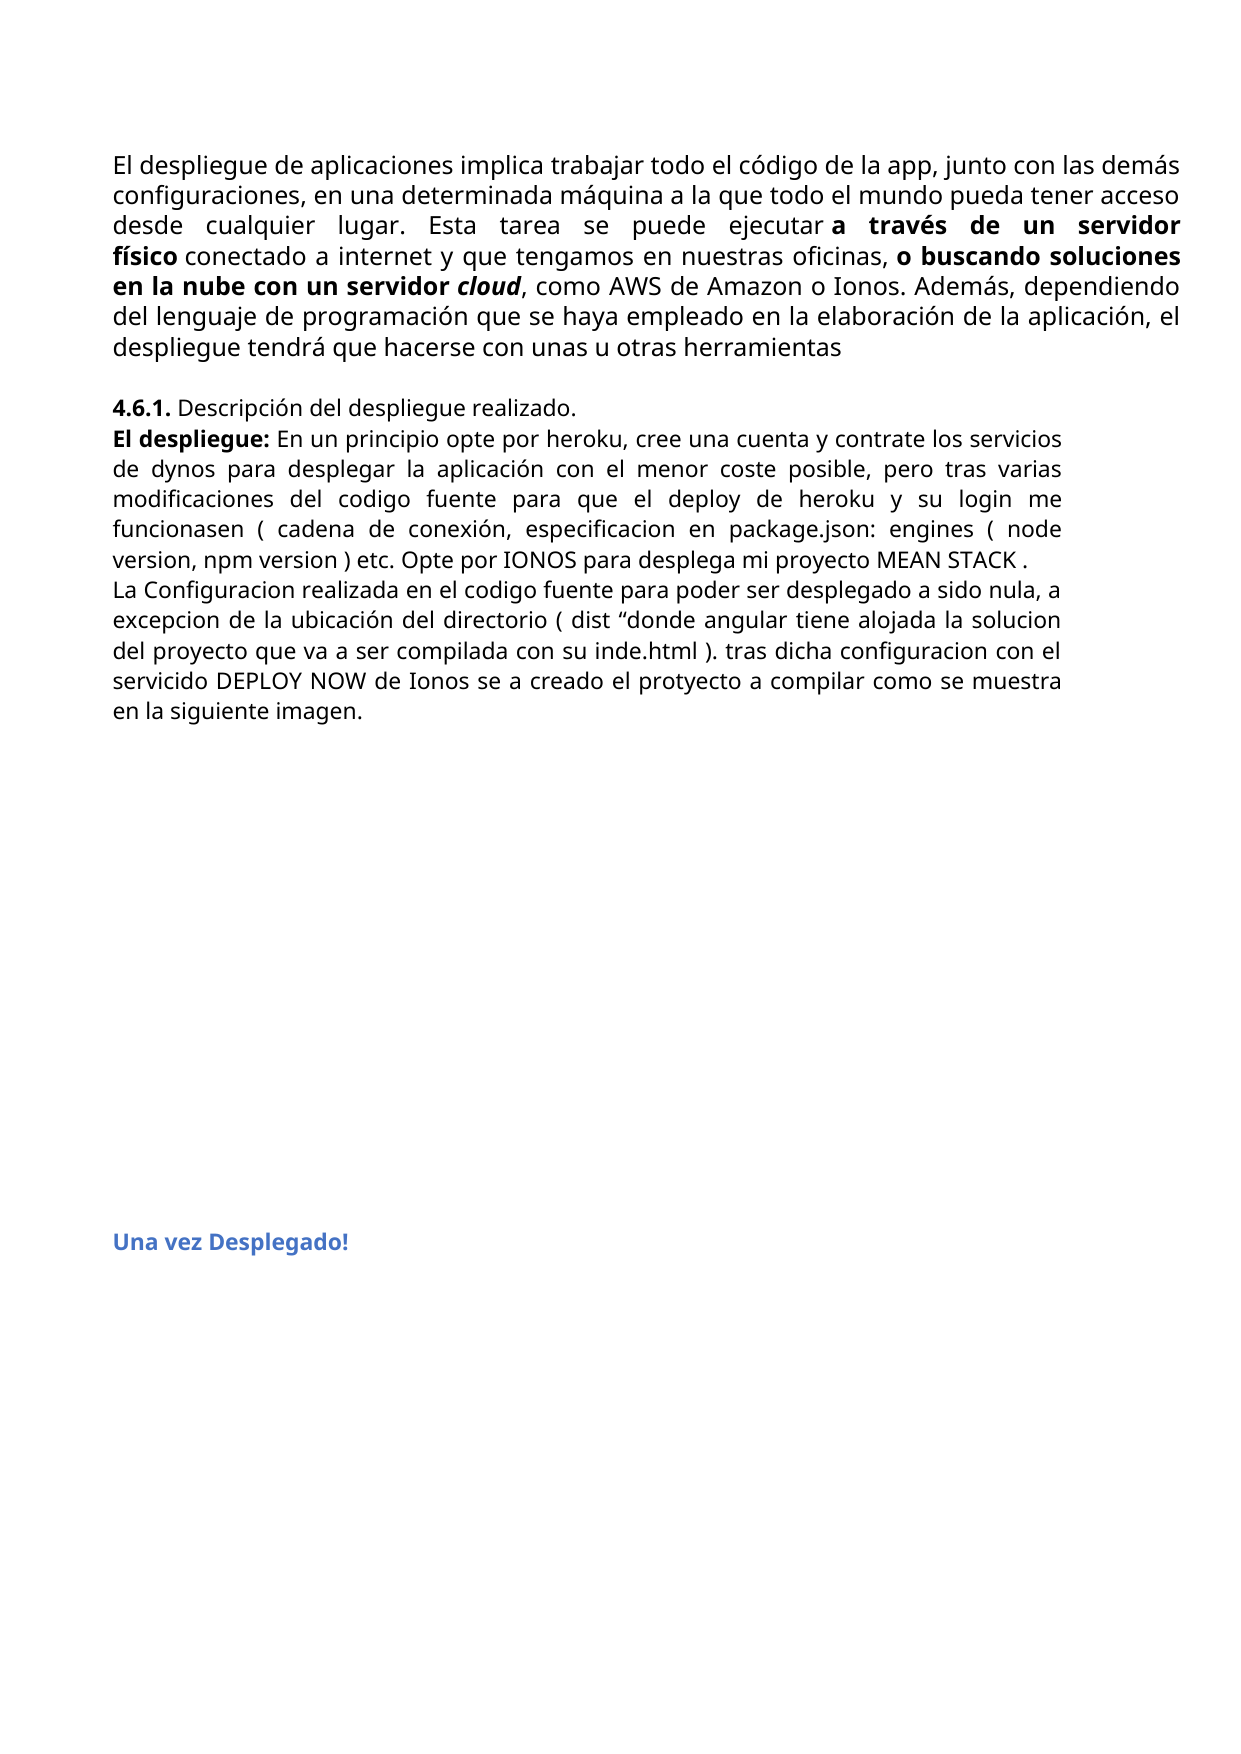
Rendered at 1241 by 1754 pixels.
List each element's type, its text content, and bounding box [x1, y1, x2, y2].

text El despliegue: En un principio opte por heroku, cree una cuenta y contrate los servicios de dynos para desplegar la aplicación con el menor coste posible, pero tras varias modificaciones del codigo fuente para que el deploy de heroku y su login me funcionasen ( cadena de conexión, especificacion en package.json: engines ( node version, npm version ) etc. Opte por IONOS para desplega mi proyecto MEAN STACK . [112, 423, 1063, 574]
text 4.6.1. Descripción del despliegue realizado. [112, 392, 1181, 423]
text La Configuracion realizada en el codigo fuente para poder ser desplegado a sido nula, a excepcion de la ubicación del directorio ( dist “donde angular tiene alojada la solucion del proyecto que va a ser compilada con su inde.html ). tras dicha configuracion con el servicido DEPLOY NOW de Ionos se a creado el protyecto a compilar como se muestra en la siguiente imagen. [112, 574, 1063, 726]
text El despliegue de aplicaciones implica trabajar todo el código de la app, junto con las demás configuraciones, en una determinada máquina a la que todo el mundo pueda tener acceso desde cualquier lugar. Esta tarea se puede ejecutar a través de un servidor físico conectado a internet y que tengamos en nuestras oficinas, o buscando soluciones en la nube con un servidor cloud, como AWS de Amazon o Ionos. Además, dependiendo del lenguaje de programación que se haya empleado en la elaboración de la aplicación, el despliegue tendrá que hacerse con unas u otras herramientas [112, 150, 1181, 362]
text Una vez Desplegado! [112, 1226, 1063, 1257]
